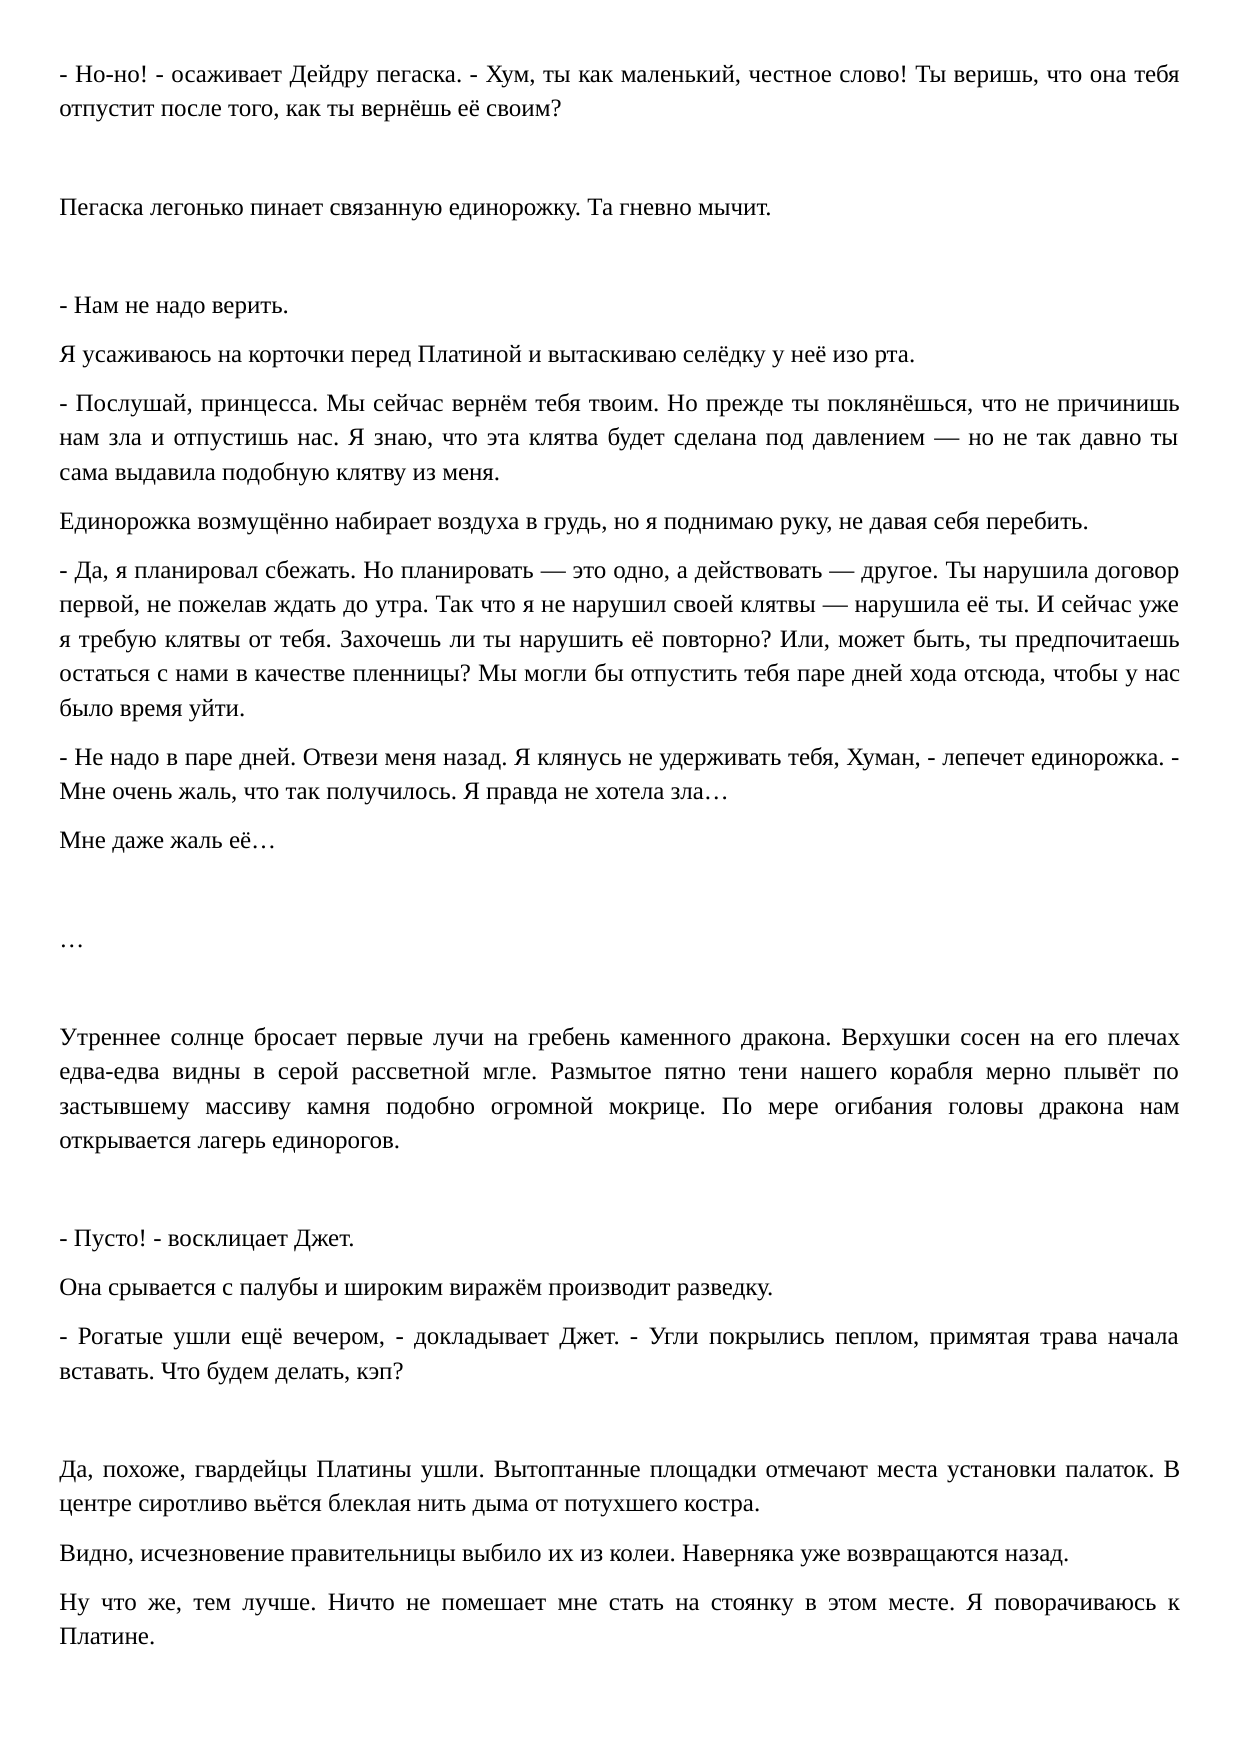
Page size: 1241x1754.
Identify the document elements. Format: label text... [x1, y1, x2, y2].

text Мне даже жаль её… [59, 826, 1181, 854]
text - Рогатые ушли ещё вечером, - докладывает Джет. - Угли покрылись пеплом, примятая трава начала вставать. Что будем делать, кэп? [59, 1321, 1181, 1385]
text Да, похоже, гвардейцы Платины ушли. Вытоптанные площадки отмечают места установки палаток. В центре сиротливо вьётся блеклая нить дыма от потухшего костра. [59, 1454, 1181, 1517]
text Я усаживаюсь на корточки перед Платиной и вытаскиваю селёдку у неё изо рта. [59, 339, 1181, 368]
text Видно, исчезновение правительницы выбило их из колеи. Наверняка уже возвращаются назад. [59, 1538, 1181, 1566]
text - Послушай, принцесса. Мы сейчас вернём тебя твоим. Но прежде ты поклянёшься, что не причинишь нам зла и отпустишь нас. Я знаю, что эта клятва будет сделана под давлением — но не так давно ты сама выдавила подобную клятву из меня. [59, 388, 1181, 486]
text Утреннее солнце бросает первые лучи на гребень каменного дракона. Верхушки сосен на его плечах едва-едва видны в серой рассветной мгле. Размытое пятно тени нашего корабля мерно плывёт по застывшему массиву камня подобно огромной мокрице. По мере огибания головы дракона нам открывается лагерь единорогов. [59, 1022, 1181, 1154]
text - Не надо в паре дней. Отвези меня назад. Я клянусь не удерживать тебя, Хуман, - лепечет единорожка. - Мне очень жаль, что так получилось. Я правда не хотела зла… [59, 742, 1181, 805]
text Пегаска легонько пинает связанную единорожку. Та гневно мычит. [59, 192, 1181, 220]
text - Пусто! - восклицает Джет. [59, 1223, 1181, 1252]
text - Нам не надо верить. [59, 290, 1181, 318]
text Ну что же, тем лучше. Ничто не помешает мне стать на стоянку в этом месте. Я поворачиваюсь к Платине. [59, 1587, 1181, 1650]
text - Но-но! - осаживает Дейдру пегаска. - Хум, ты как маленький, честное слово! Ты веришь, что она тебя отпустит после того, как ты вернёшь её своим? [59, 59, 1181, 122]
text … [59, 924, 1181, 952]
text Единорожка возмущённо набирает воздуха в грудь, но я поднимаю руку, не давая себя перебить. [59, 506, 1181, 535]
text Она срывается с палубы и широким виражём производит разведку. [59, 1272, 1181, 1301]
text - Да, я планировал сбежать. Но планировать — это одно, а действовать — другое. Ты нарушила договор первой, не пожелав ждать до утра. Так что я не нарушил своей клятвы — нарушила её ты. И сейчас уже я требую клятвы от тебя. Захочешь ли ты нарушить её повторно? Или, может быть, ты предпочитаешь остаться с нами в качестве пленницы? Мы могли бы отпустить тебя паре дней хода отсюда, чтобы у нас было время уйти. [59, 555, 1181, 722]
